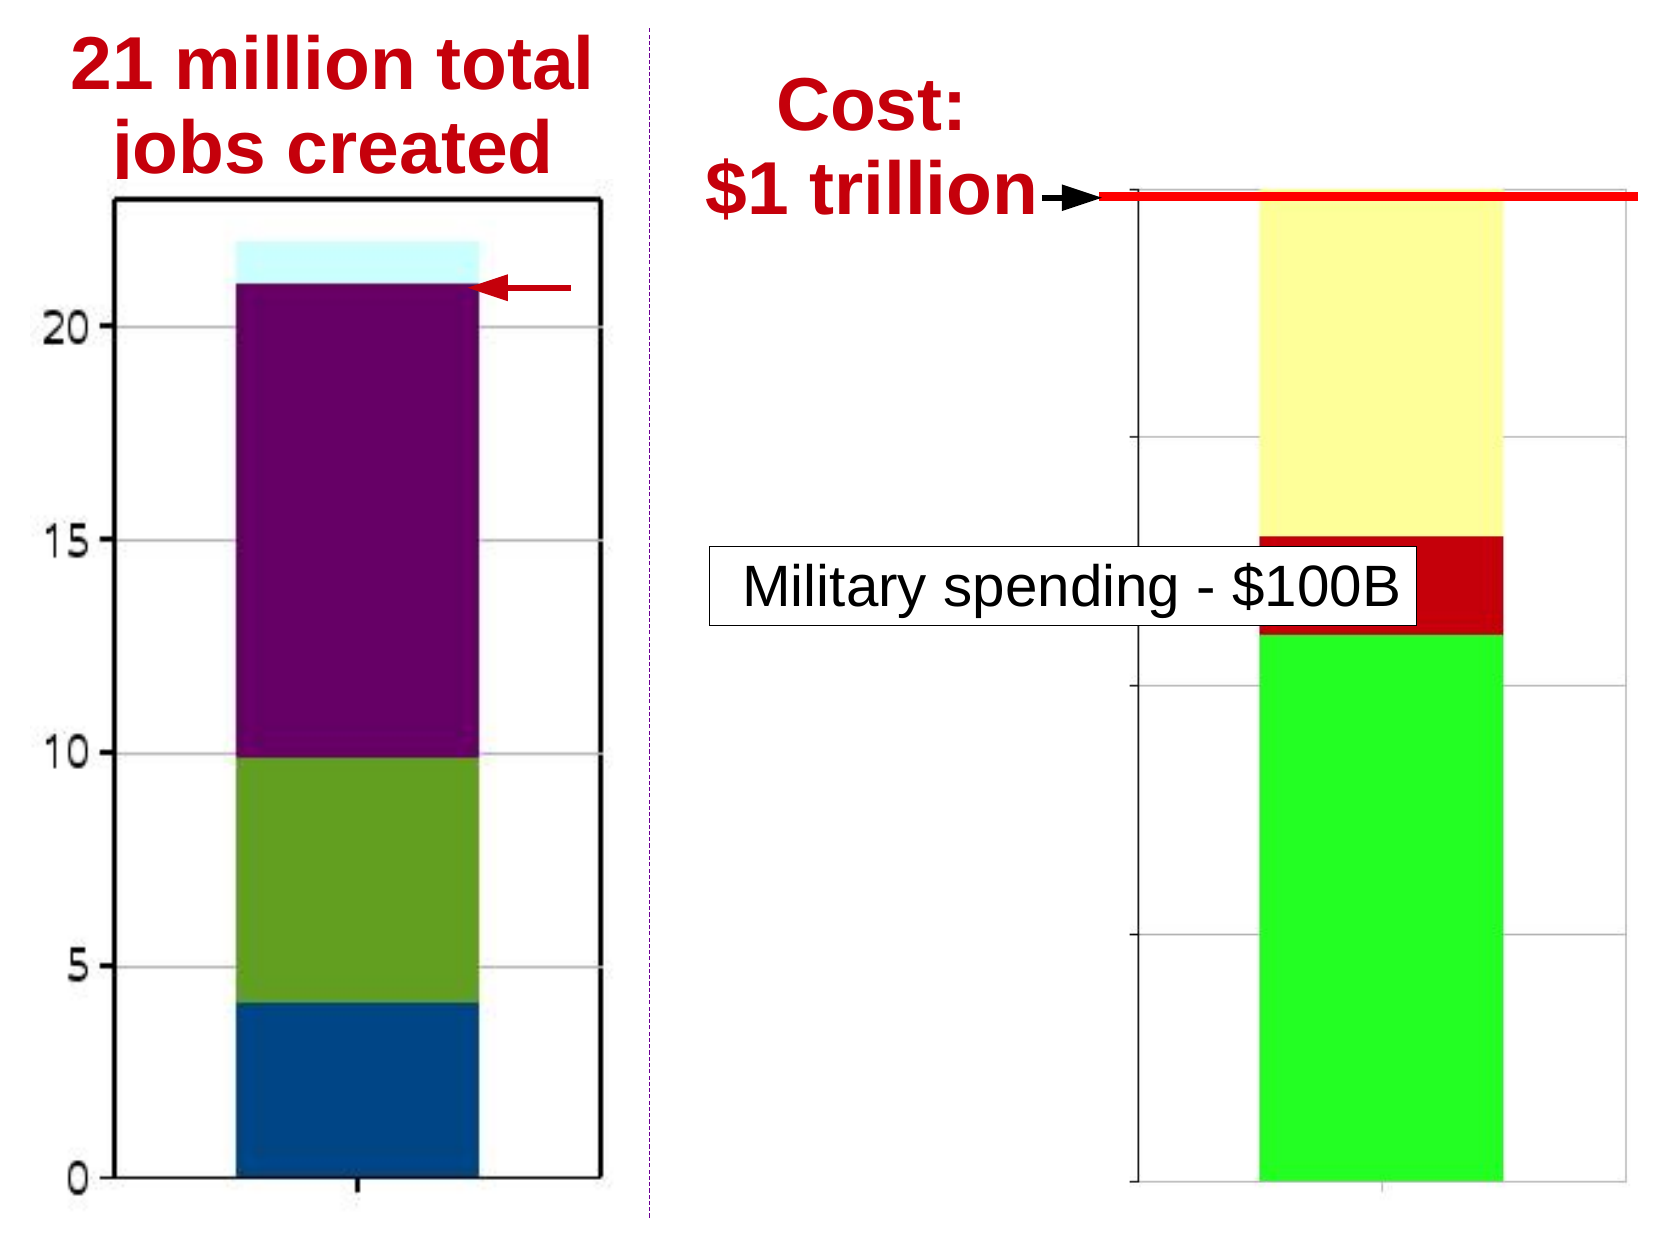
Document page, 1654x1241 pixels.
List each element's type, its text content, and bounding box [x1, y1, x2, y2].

text_box Military spending - $100B [709, 546, 1417, 626]
text_box 21 million total jobs created [36, 13, 630, 197]
picture [1080, 200, 1638, 1211]
picture [30, 179, 616, 1231]
text_box Cost: $1 trillion [662, 55, 1082, 239]
picture [1080, 161, 1638, 196]
